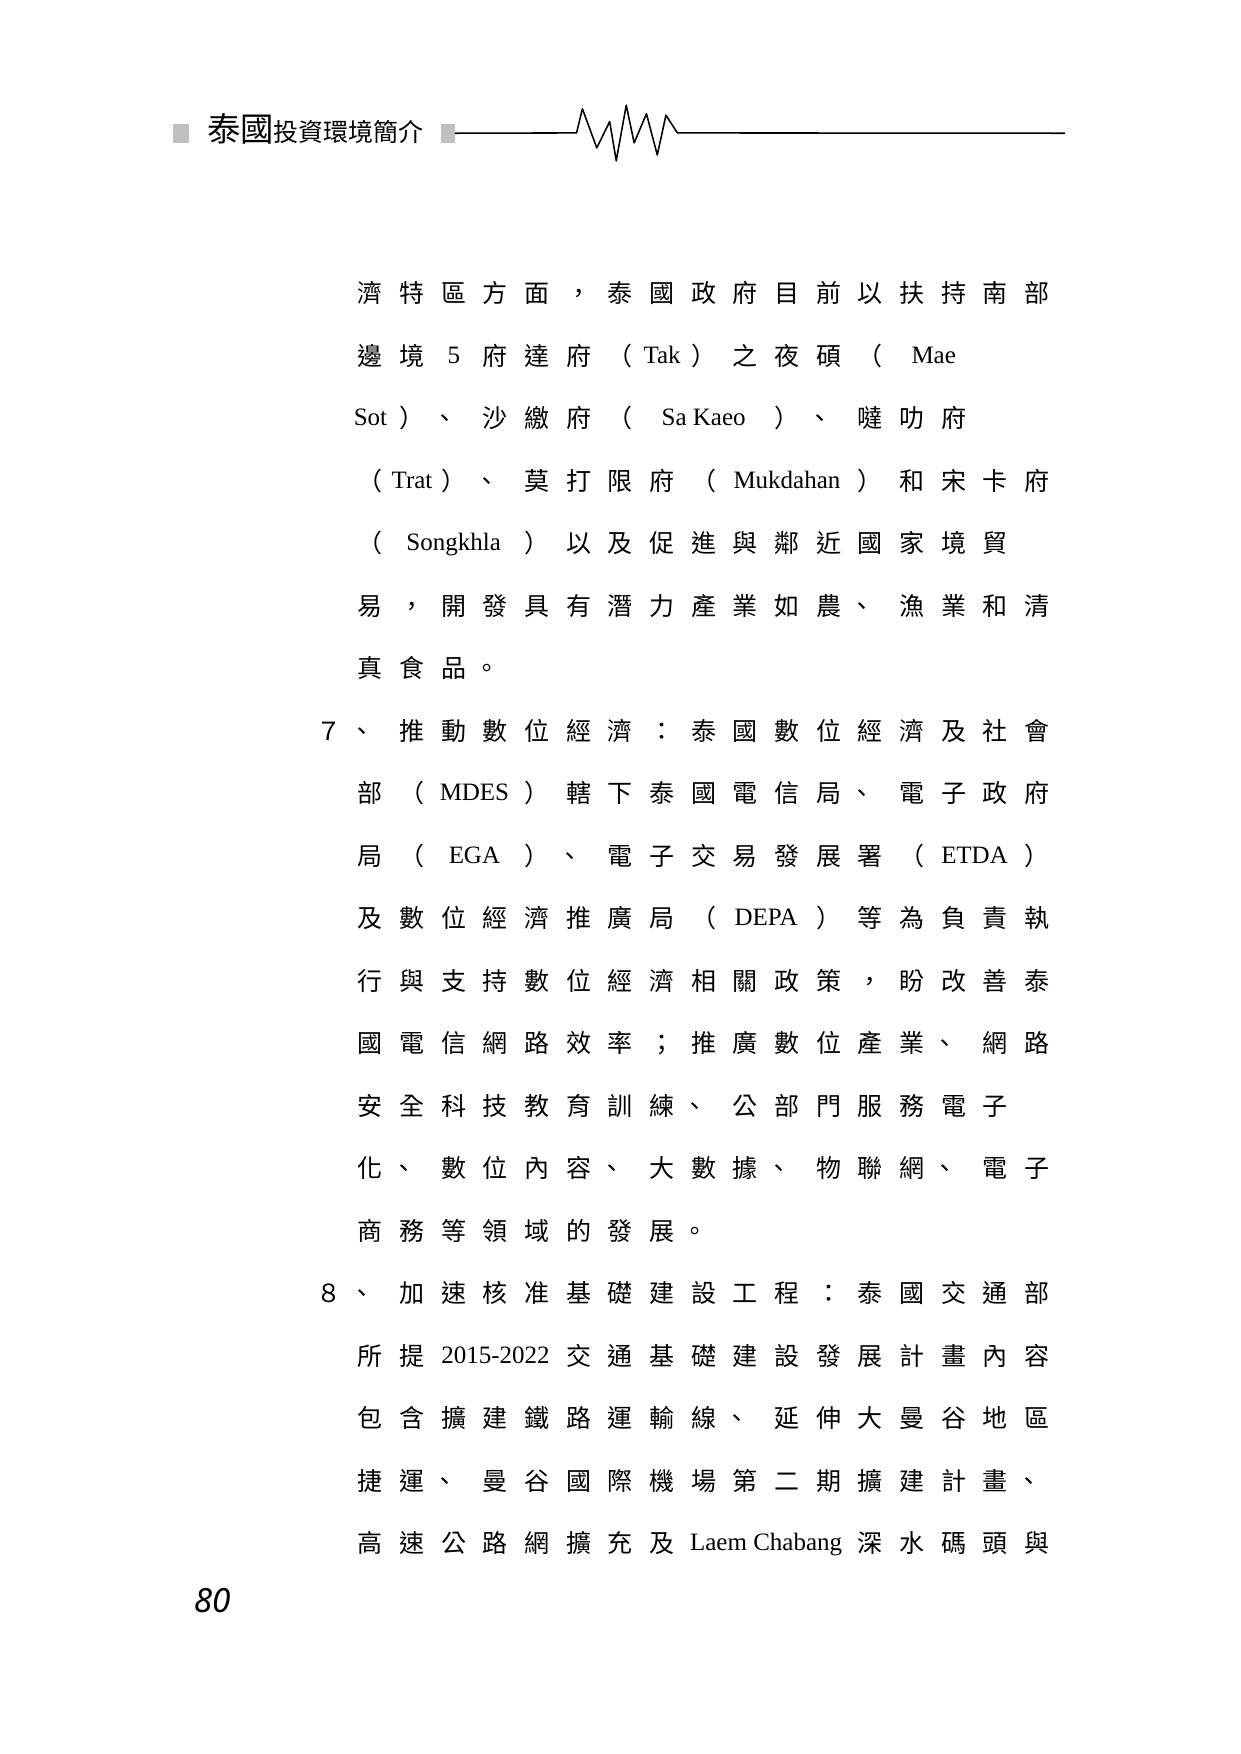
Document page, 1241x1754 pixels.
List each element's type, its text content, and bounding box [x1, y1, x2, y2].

text 濟特區方面，泰國政府目前以扶持南部邊境5府達府（Tak）之夜碩（Mae Sot）、沙繳府（Sa Kaeo）、噠叻府（Trat）、莫打限府（Mukdahan）和宋卡府（Songkhla）以及促進與鄰近國家境貿易，開發具有潛力產業如農、漁業和清真食品。 [281, 250, 1058, 688]
text ７、推動數位經濟：泰國數位經濟及社會部（MDES）轄下泰國電信局、電子政府局（EGA）、電子交易發展署（ETDA）及數位經濟推廣局（DEPA）等為負責執行與支持數位經濟相關政策，盼改善泰國電信網路效率；推廣數位產業、網路安全科技教育訓練、公部門服務電子化、數位內容、大數據、物聯網、電子商務等領域的發展。 [281, 688, 1058, 1250]
text ８、加速核准基礎建設工程：泰國交通部所提2015-2022交通基礎建設發展計畫內容包含擴建鐵路運輸線、延伸大曼谷地區捷運、曼谷國際機場第二期擴建計畫、高速公路網擴充及Laem Chabang深水碼頭與 [281, 1250, 1058, 1563]
